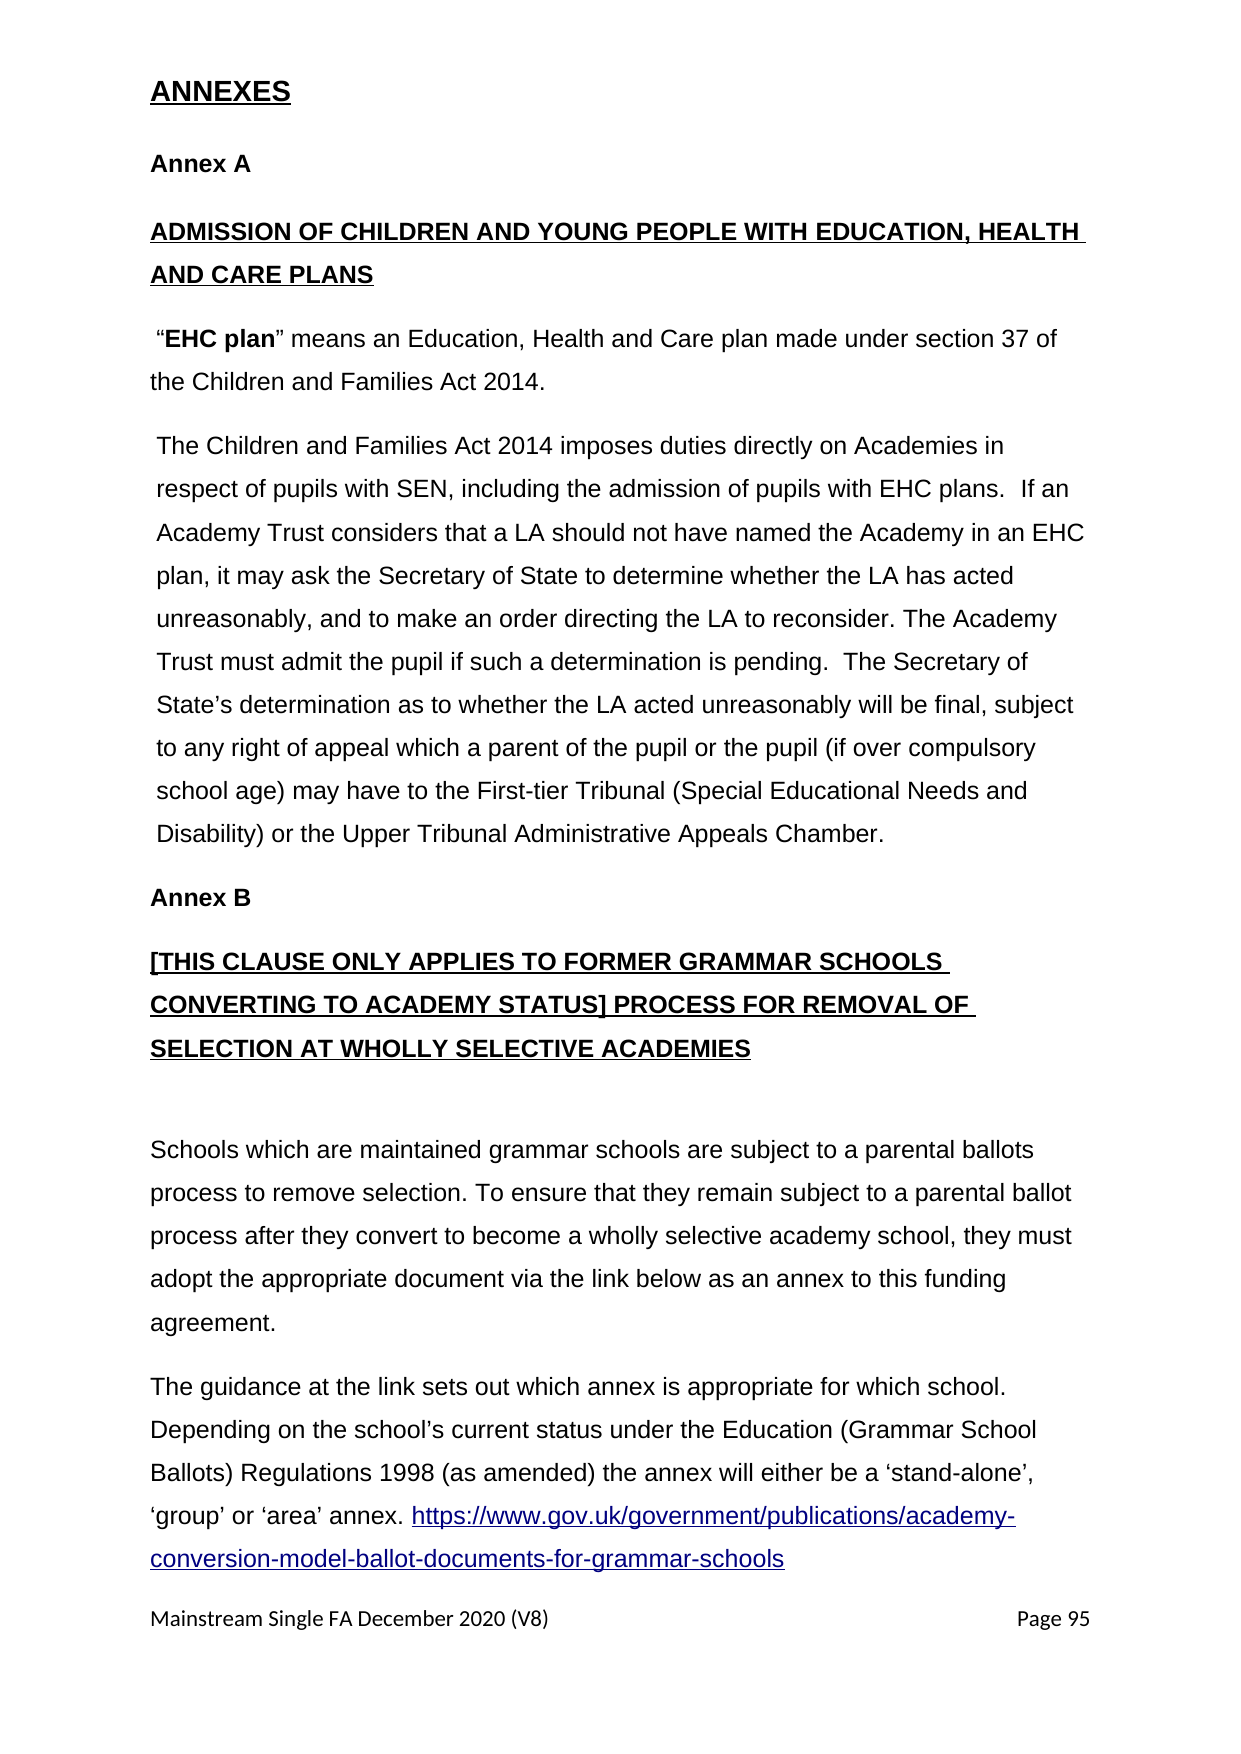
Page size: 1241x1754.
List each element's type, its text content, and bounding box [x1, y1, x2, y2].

subtitle ADMISSION OF CHILDREN AND YOUNG PEOPLE WITH EDUCATION, HEALTH AND CARE PLANS [150, 217, 1090, 289]
subtitle ANNEXES [150, 74, 1090, 107]
list The Children and Families Act 2014 imposes duties directly on Academies in respect of pupils with SEN, including the admission of pupils with EHC plans. If an Academy Trust considers that a LA should not have named the Academy in an EHC plan, it may ask the Secretary of State to determine whether the LA has acted unreasonably, and to make an order directing the LA to reconsider. The Academy Trust must admit the pupil if such a determination is pending. The Secretary of State’s determination as to whether the LA acted unreasonably will be final, subject to any right of appeal which a parent of the pupil or the pupil (if over compulsory school age) may have to the First-tier Tribunal (Special Educational Needs and Disability) or the Upper Tribunal Administrative Appeals Chamber. [156, 431, 1090, 848]
text Annex B [150, 883, 1090, 912]
text “EHC plan” means an Education, Health and Care plan made under section 37 of the Children and Families Act 2014. [150, 324, 1090, 396]
list Schools which are maintained grammar schools are subject to a parental ballots process to remove selection. To ensure that they remain subject to a parental ballot process after they convert to become a wholly selective academy school, they must adopt the appropriate document via the link below as an annex to this funding agreement. [150, 1135, 1090, 1336]
list The guidance at the link sets out which annex is appropriate for which school. Depending on the school’s current status under the Education (Grammar School Ballots) Regulations 1998 (as amended) the annex will either be a ‘stand-alone’, ‘group’ or ‘area’ annex. https://www.gov.uk/government/publications/academy-conversion-model-ballot-documents-for-grammar-schools [150, 1372, 1090, 1573]
subtitle [THIS CLAUSE ONLY APPLIES TO FORMER GRAMMAR SCHOOLS CONVERTING TO ACADEMY STATUS] PROCESS FOR REMOVAL OF SELECTION AT WHOLLY SELECTIVE ACADEMIES [150, 947, 1090, 1062]
text Annex A [150, 149, 1090, 178]
